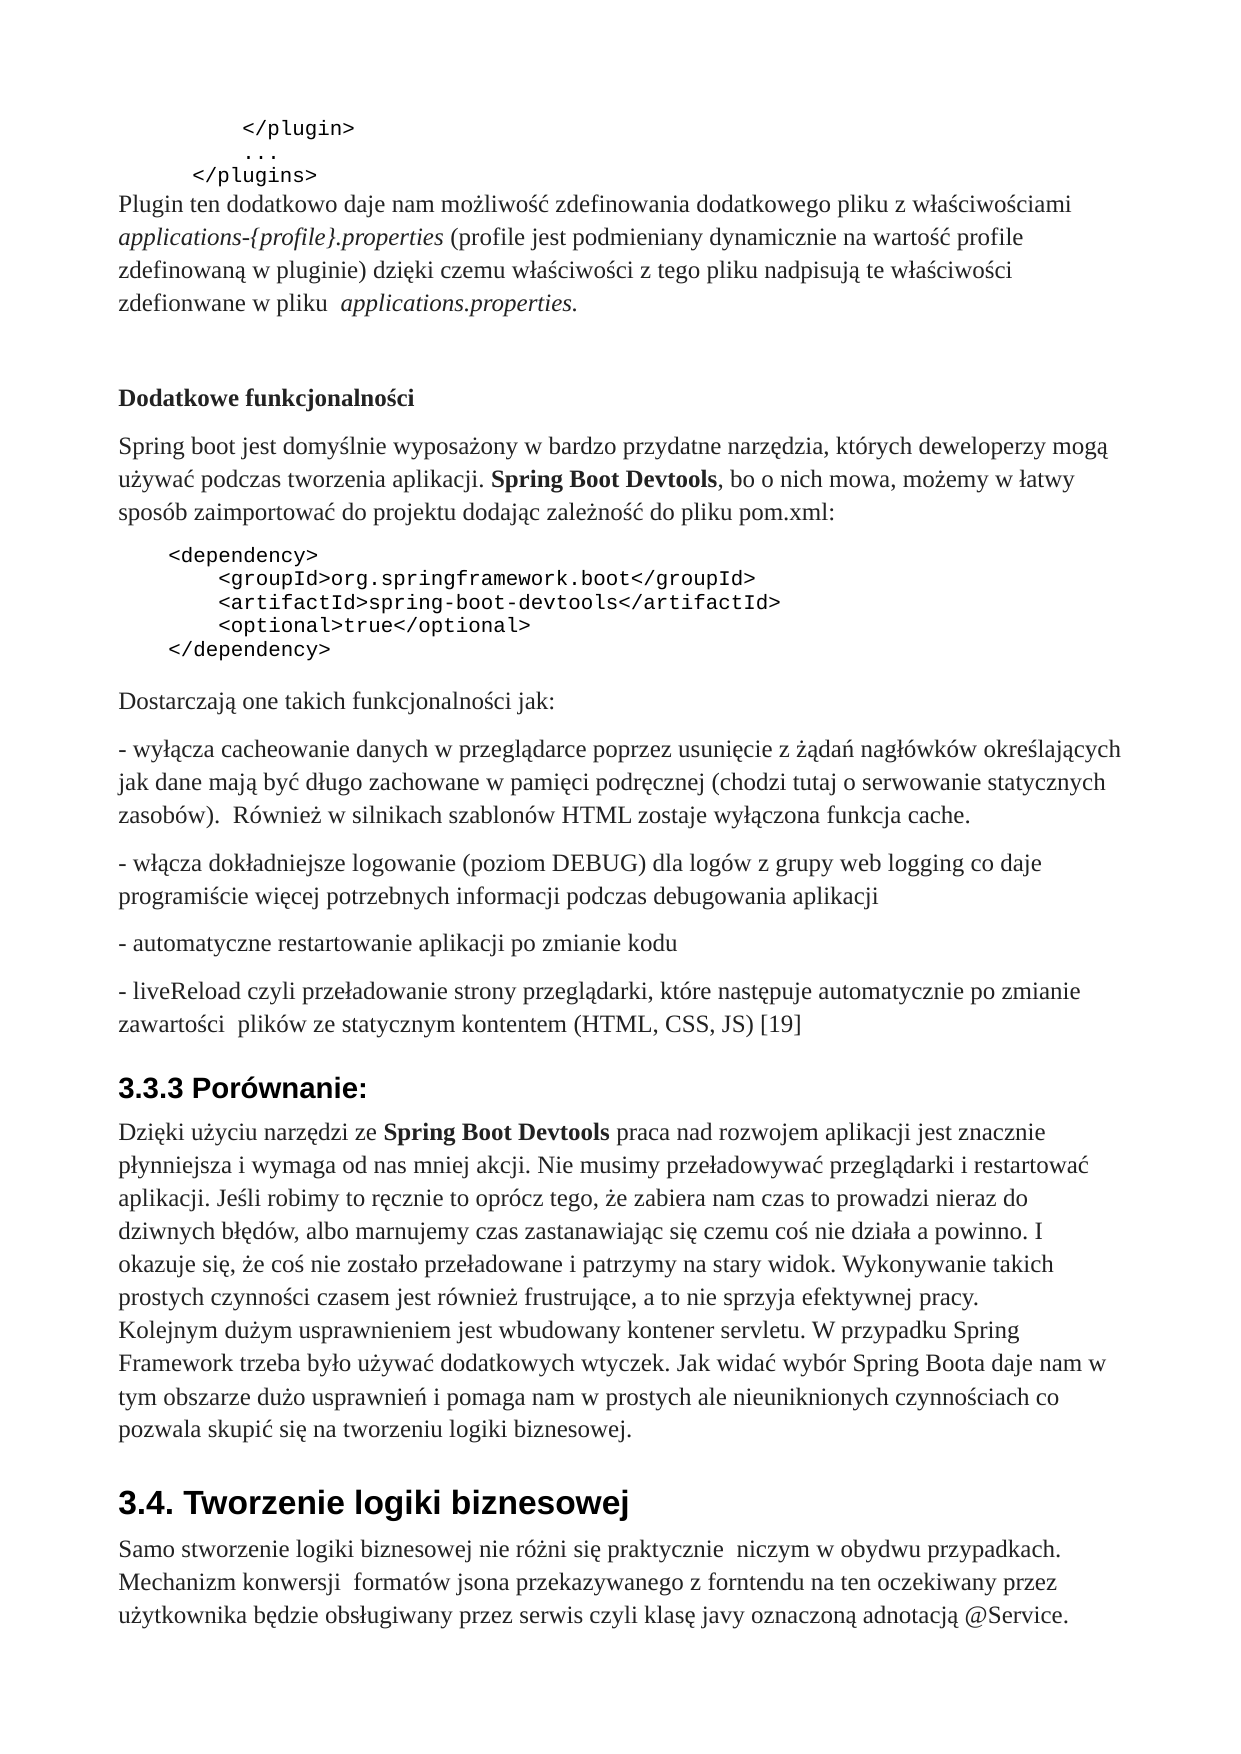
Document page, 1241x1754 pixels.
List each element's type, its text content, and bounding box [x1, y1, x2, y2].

text <dependency> [118, 544, 1122, 568]
text - wyłącza cacheowanie danych w przeglądarce poprzez usunięcie z żądań nagłówków określających jak dane mają być długo zachowane w pamięci podręcznej (chodzi tutaj o serwowanie statycznych zasobów). Również w silnikach szablonów HTML zostaje wyłączona funkcja cache. [118, 734, 1122, 829]
subtitle 3.4. Tworzenie logiki biznesowej [118, 1483, 1122, 1522]
text </dependency> [118, 639, 1122, 663]
text - włącza dokładniejsze logowanie (poziom DEBUG) dla logów z grupy web logging co daje programiście więcej potrzebnych informacji podczas debugowania aplikacji [118, 848, 1122, 909]
text ... [192, 142, 1122, 165]
text - automatyczne restartowanie aplikacji po zmianie kodu [118, 928, 1122, 957]
text Plugin ten dodatkowo daje nam możliwość zdefinowania dodatkowego pliku z właściwościami applications-{profile}.properties (profile jest podmieniany dynamicznie na wartość profile zdefinowaną w pluginie) dzięki czemu właściwości z tego pliku nadpisują te właściwości zdefionwane w pliku applications.properties. [118, 189, 1122, 317]
text Dzięki użyciu narzędzi ze Spring Boot Devtools praca nad rozwojem aplikacji jest znacznie płynniejsza i wymaga od nas mniej akcji. Nie musimy przeładowywać przeglądarki i restartować aplikacji. Jeśli robimy to ręcznie to oprócz tego, że zabiera nam czas to prowadzi nieraz do dziwnych błędów, albo marnujemy czas zastanawiając się czemu coś nie działa a powinno. I okazuje się, że coś nie zostało przeładowane i patrzymy na stary widok. Wykonywanie takich prostych czynności czasem jest również frustrujące, a to nie sprzyja efektywnej pracy. Kolejnym dużym usprawnieniem jest wbudowany kontener servletu. W przypadku Spring Framework trzeba było używać dodatkowych wtyczek. Jak widać wybór Spring Boota daje nam w tym obszarze dużo usprawnień i pomaga nam w prostych ale nieuniknionych czynnościach co pozwala skupić się na tworzeniu logiki biznesowej. [118, 1117, 1122, 1443]
text Dostarczają one takich funkcjonalności jak: [118, 686, 1122, 715]
text Dodatkowe funkcjonalności [118, 383, 1122, 412]
subtitle 3.3.3 Porównanie: [118, 1071, 1122, 1105]
text Samo stworzenie logiki biznesowej nie różni się praktycznie niczym w obydwu przypadkach. Mechanizm konwersji formatów jsona przekazywanego z forntendu na ten oczekiwany przez użytkownika będzie obsługiwany przez serwis czyli klasę javy oznaczoną adnotacją @Service. [118, 1534, 1122, 1629]
text - liveReload czyli przeładowanie strony przeglądarki, które następuje automatycznie po zmianie zawartości plików ze statycznym kontentem (HTML, CSS, JS) [19] [118, 976, 1122, 1038]
text Spring boot jest domyślnie wyposażony w bardzo przydatne narzędzia, których deweloperzy mogą używać podczas tworzenia aplikacji. Spring Boot Devtools, bo o nich mowa, możemy w łatwy sposób zaimportować do projektu dodając zależność do pliku pom.xml: [118, 431, 1122, 526]
text </plugin> [192, 118, 1122, 142]
text <artifactId>spring-boot-devtools</artifactId> [118, 592, 1122, 616]
text <groupId>org.springframework.boot</groupId> [118, 568, 1122, 592]
text </plugins> [192, 165, 1122, 189]
text <optional>true</optional> [118, 616, 1122, 639]
